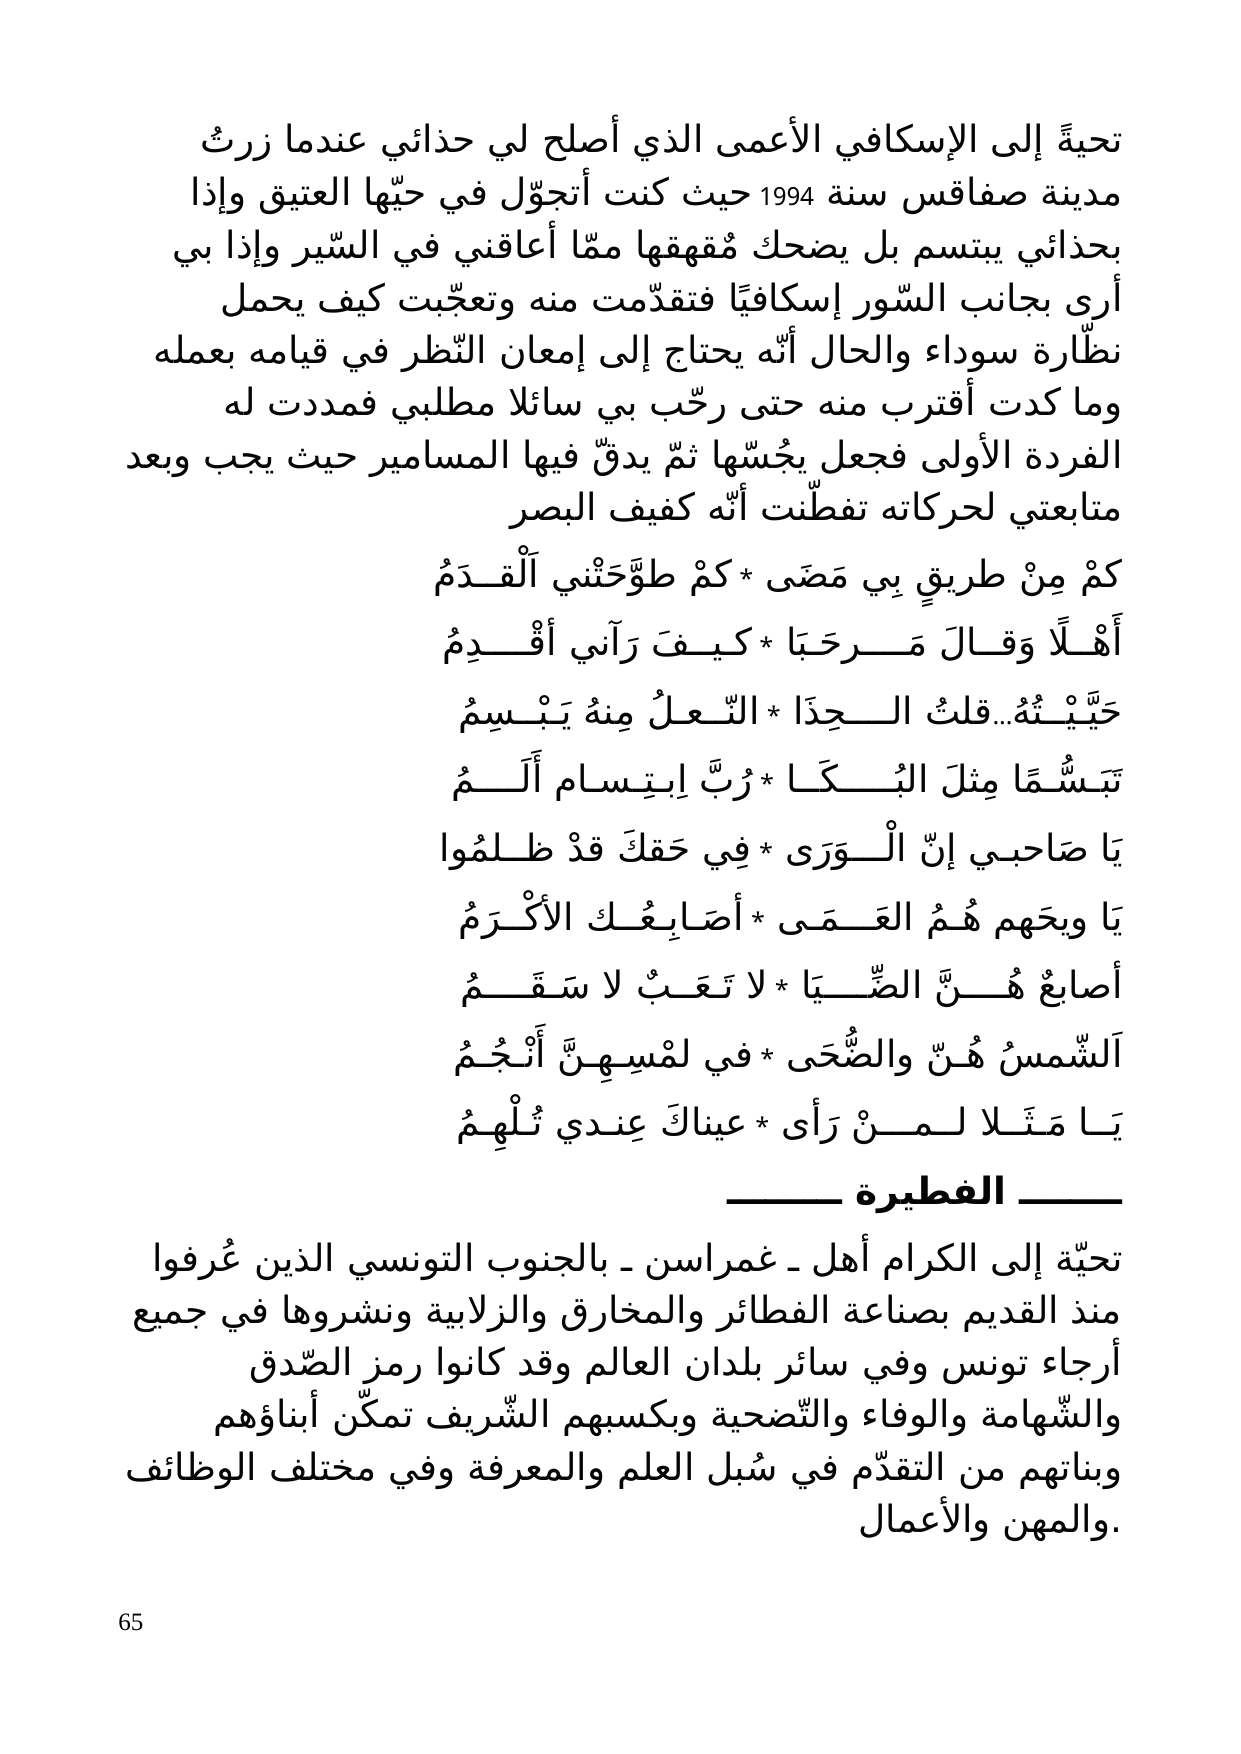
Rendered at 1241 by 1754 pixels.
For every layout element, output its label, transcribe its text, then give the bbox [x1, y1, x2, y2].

text يَا ويحَهم هُـمُ العَـــمَـى * أصَـابِـعُــك الأكْــرَمُ [118, 895, 1122, 940]
text تَبَـسُّـمًا مِثلَ البُـــــكَــا * رُبَّ اِبـتِـسـام أَلَــــمُ [118, 758, 1122, 803]
text تحيةً إلى الإسكافي الأعمى الذي أصلح لي حذائي عندما زرتُ مدينة صفاقس سنة 1994 حيث كنت أتجوّل في حيّها العتيق وإذا بحذائي يبتسم بل يضحك مٌقهقها ممّا أعاقني في السّير وإذا بي أرى بجانب السّور إسكافيًا فتقدّمت منه وتعجّبت كيف يحمل نظّارة سوداء والحال أنّه يحتاج إلى إمعان النّظر في قيامه بعمله وما كدت أقترب منه حتى رحّب بي سائلا مطلبي فمددت له الفردة الأولى فجعل يجُسّها ثمّ يدقّ فيها المسامير حيث يجب وبعد متابعتي لحركاته تفطّنت أنّه كفيف البصر [118, 118, 1122, 529]
text تحيّة إلى الكرام أهل ـ غمراسن ـ بالجنوب التونسي الذين عُرفوا منذ القديم بصناعة الفطائر والمخارق والزلابية ونشروها في جميع أرجاء تونس وفي سائر بلدان العالم وقد كانوا رمز الصّدق والشّهامة والوفاء والتّضحية وبكسبهم الشّريف تمكّن أبناؤهم وبناتهم من التقدّم في سُبل العلم والمعرفة وفي مختلف الوظائف والمهن والأعمال. [118, 1236, 1122, 1541]
text كمْ مِنْ طريقٍ بِي مَضَى * كمْ طوَّحَتْني اَلْقــدَمُ [118, 552, 1122, 597]
text يَا صَاحبـي إنّ الْـــوَرَى * فِي حَقكَ قدْ ظــلمُوا [118, 827, 1122, 872]
text أَهْــلًا وَقــالَ مَــــرحَـبَا * كـيــفَ رَآني أقْــــدِمُ [118, 621, 1122, 666]
text ــــــــ الفطيرة ـــــــــ [118, 1169, 1122, 1213]
text اَلشّمسُ هُـنّ والضُّحَى * في لمْسِـهِـنَّ أَنْـجُـمُ [118, 1032, 1122, 1077]
text أصابعٌ هُــــنَّ الضِّــــيَا * لا تَـعَــبٌ لا سََـقَــــمُ [118, 964, 1122, 1009]
text يَــا مَـثَــلا لــمـــنْ رَأى * عيناكَ عِنـدي تُـلْهِـمُ [118, 1101, 1122, 1146]
text حَيَّـيْــتُهُ...قلتُ الــــحِذَا * النّــعـلُ مِنهُ يَـبْــسِمُ [118, 689, 1122, 734]
